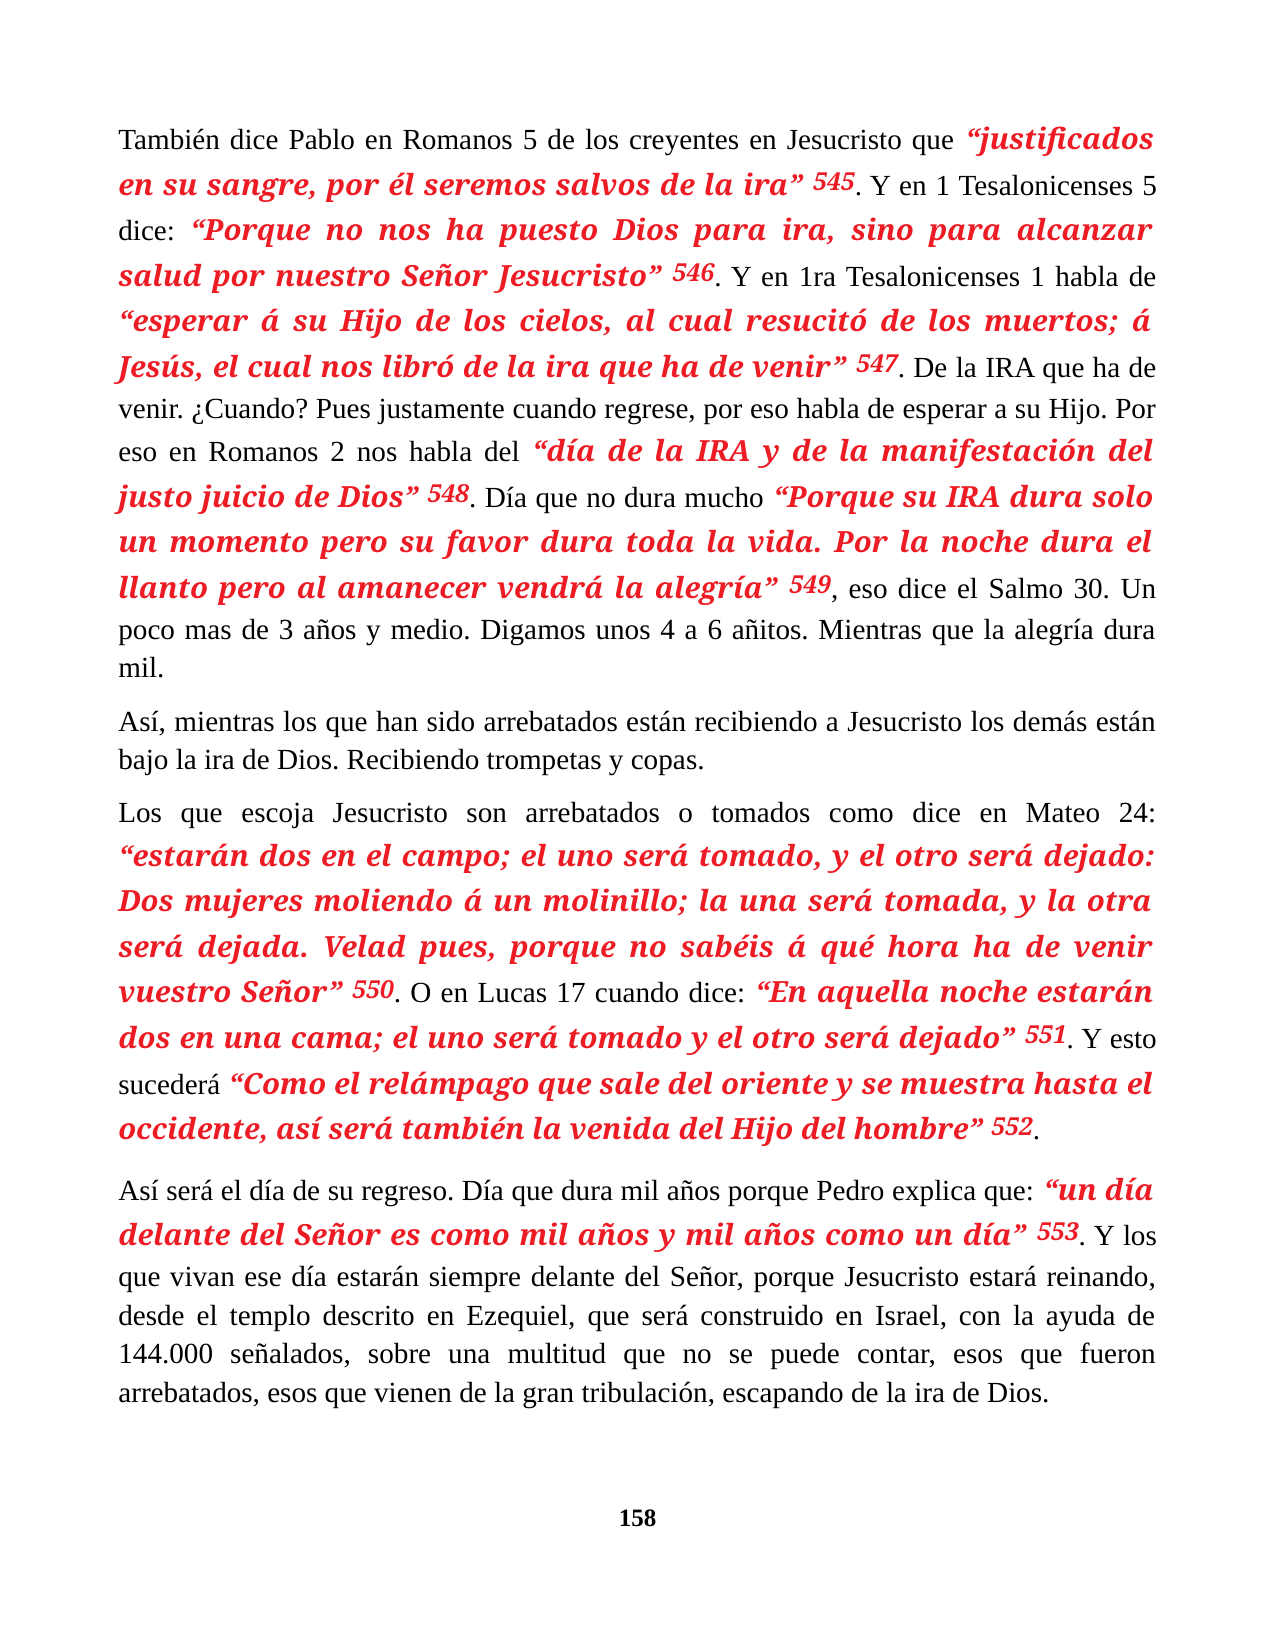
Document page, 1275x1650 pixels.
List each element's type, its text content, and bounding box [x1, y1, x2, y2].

text Los que escoja Jesucristo son arrebatados o tomados como dice en Mateo 24: “estarán dos en el campo; el uno será tomado, y el otro será dejado: Dos mujeres moliendo á un molinillo; la una será tomada, y la otra será dejada. Velad pues, porque no sabéis á qué hora ha de venir vuestro Señor” . O en Lucas 17 cuando dice: “En aquella noche estarán dos en una cama; el uno será tomado y el otro será dejado” . Y esto sucederá “Como el relámpago que sale del oriente y se muestra hasta el occidente, así será también la venida del Hijo del hombre” . [118, 795, 1157, 1148]
text Así, mientras los que han sido arrebatados están recibiendo a Jesucristo los demás están bajo la ira de Dios. Recibiendo trompetas y copas. [118, 704, 1157, 776]
text También dice Pablo en Romanos 5 de los creyentes en Jesucristo que “justificados en su sangre, por él seremos salvos de la ira” . Y en 1 Tesalonicenses 5 dice: “Porque no nos ha puesto Dios para ira, sino para alcanzar salud por nuestro Señor Jesucristo” . Y en 1ra Tesalonicenses 1 habla de “esperar á su Hijo de los cielos, al cual resucitó de los muertos; á Jesús, el cual nos libró de la ira que ha de venir” . De la IRA que ha de venir. ¿Cuando? Pues justamente cuando regrese, por eso habla de esperar a su Hijo. Por eso en Romanos 2 nos habla del “día de la IRA y de la manifestación del justo juicio de Dios” . Día que no dura mucho “Porque su IRA dura solo un momento pero su favor dura toda la vida. Por la noche dura el llanto pero al amanecer vendrá la alegría” , eso dice el Salmo 30. Un poco mas de 3 años y medio. Digamos unos 4 a 6 añitos. Mientras que la alegría dura mil. [118, 118, 1157, 684]
text Así será el día de su regreso. Día que dura mil años porque Pedro explica que: “un día delante del Señor es como mil años y mil años como un día” . Y los que vivan ese día estarán siempre delante del Señor, porque Jesucristo estará reinando, desde el templo descrito en Ezequiel, que será construido en Israel, con la ayuda de 144.000 señalados, sobre una multitud que no se puede contar, esos que fueron arrebatados, esos que vienen de la gran tribulación, escapando de la ira de Dios. [118, 1169, 1157, 1408]
